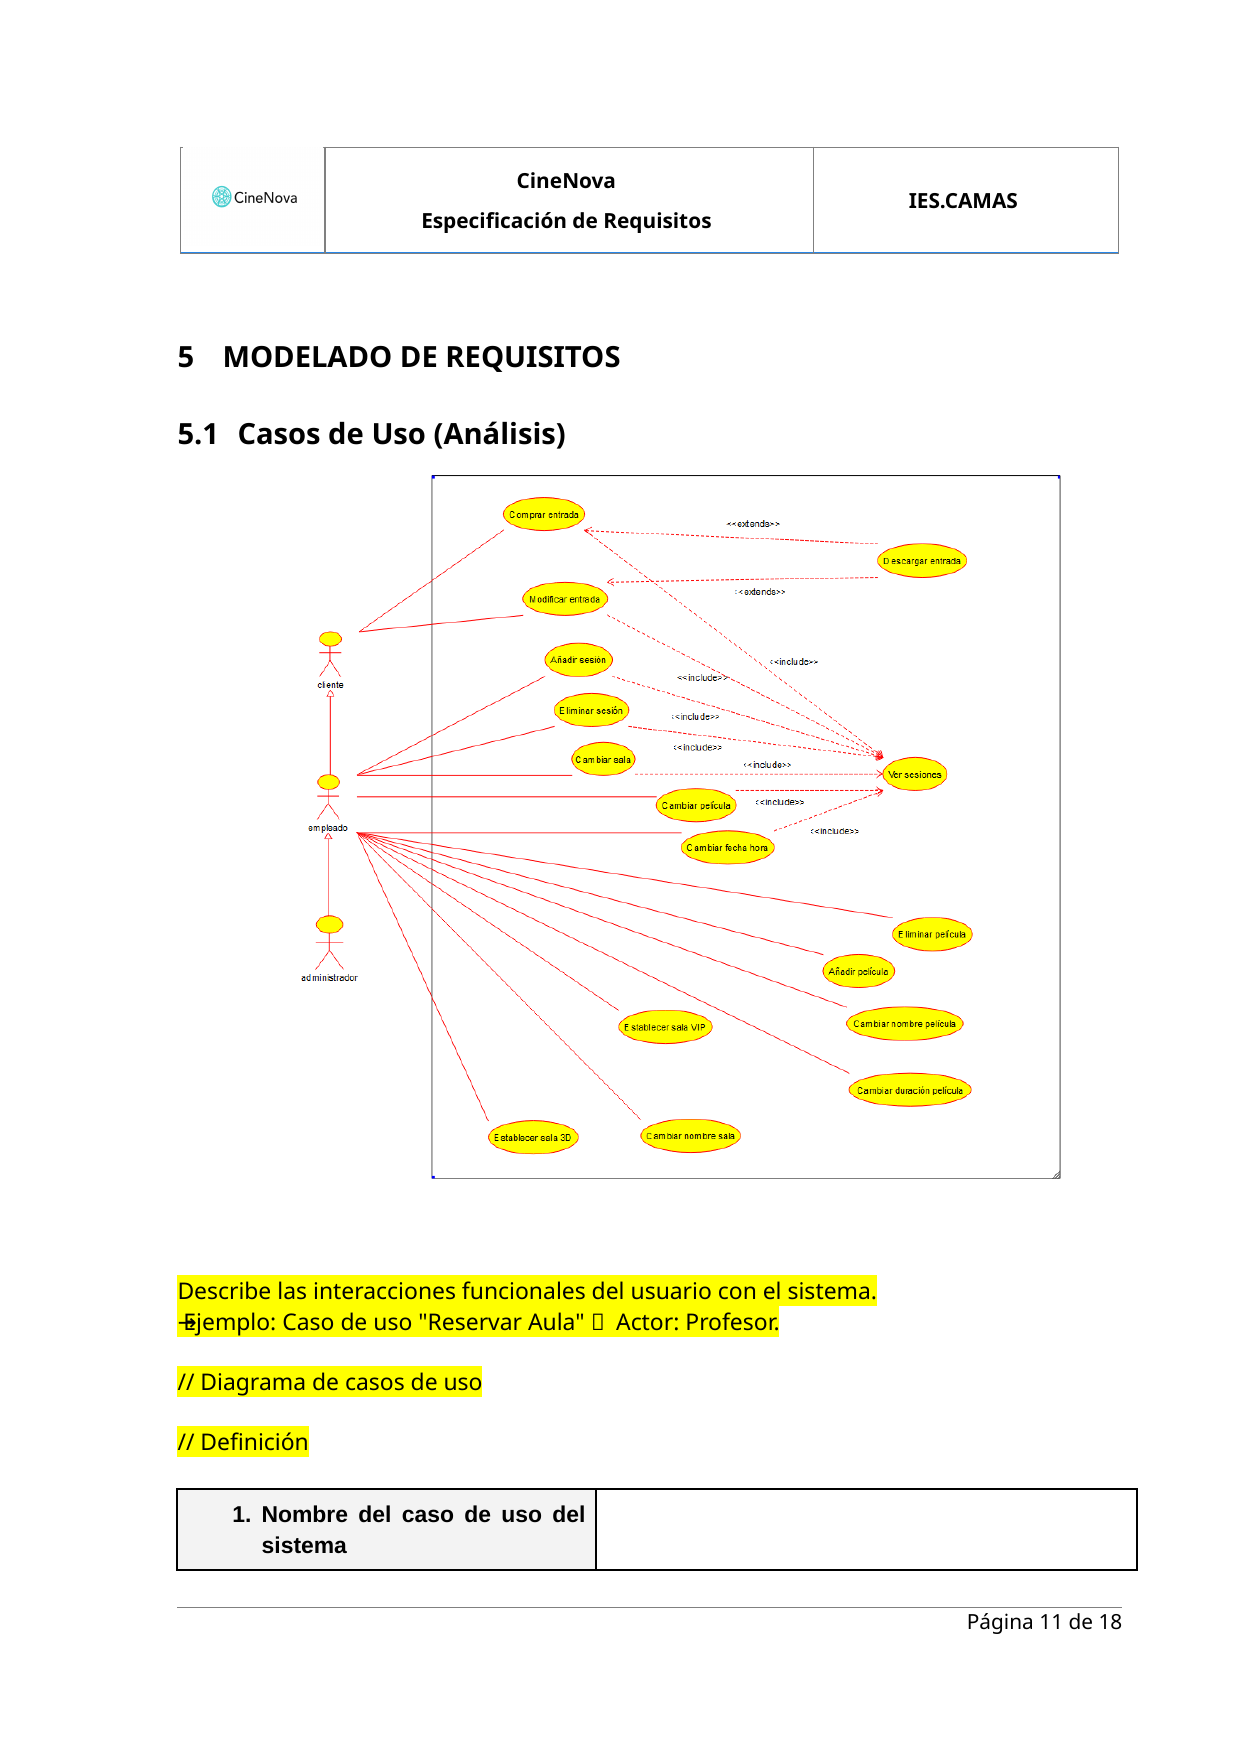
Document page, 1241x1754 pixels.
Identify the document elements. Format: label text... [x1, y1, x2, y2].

table_header Nombre del caso de uso del sistema [178, 1490, 595, 1569]
text // Definición [177, 1426, 1122, 1457]
table_header [597, 1490, 1136, 1569]
text Describe las interacciones funcionales del usuario con el sistema. [177, 1275, 1122, 1306]
text 🔹 Ejemplo: Caso de uso "Reservar Aula" → Actor: Profesor. [177, 1306, 1122, 1337]
text // Diagrama de casos de uso [177, 1366, 1122, 1397]
subtitle MODELADO DE REQUISITOS [177, 336, 1122, 376]
picture [183, 147, 324, 246]
subtitle Casos de Uso (Análisis) [177, 414, 1122, 453]
picture [177, 465, 1123, 1188]
